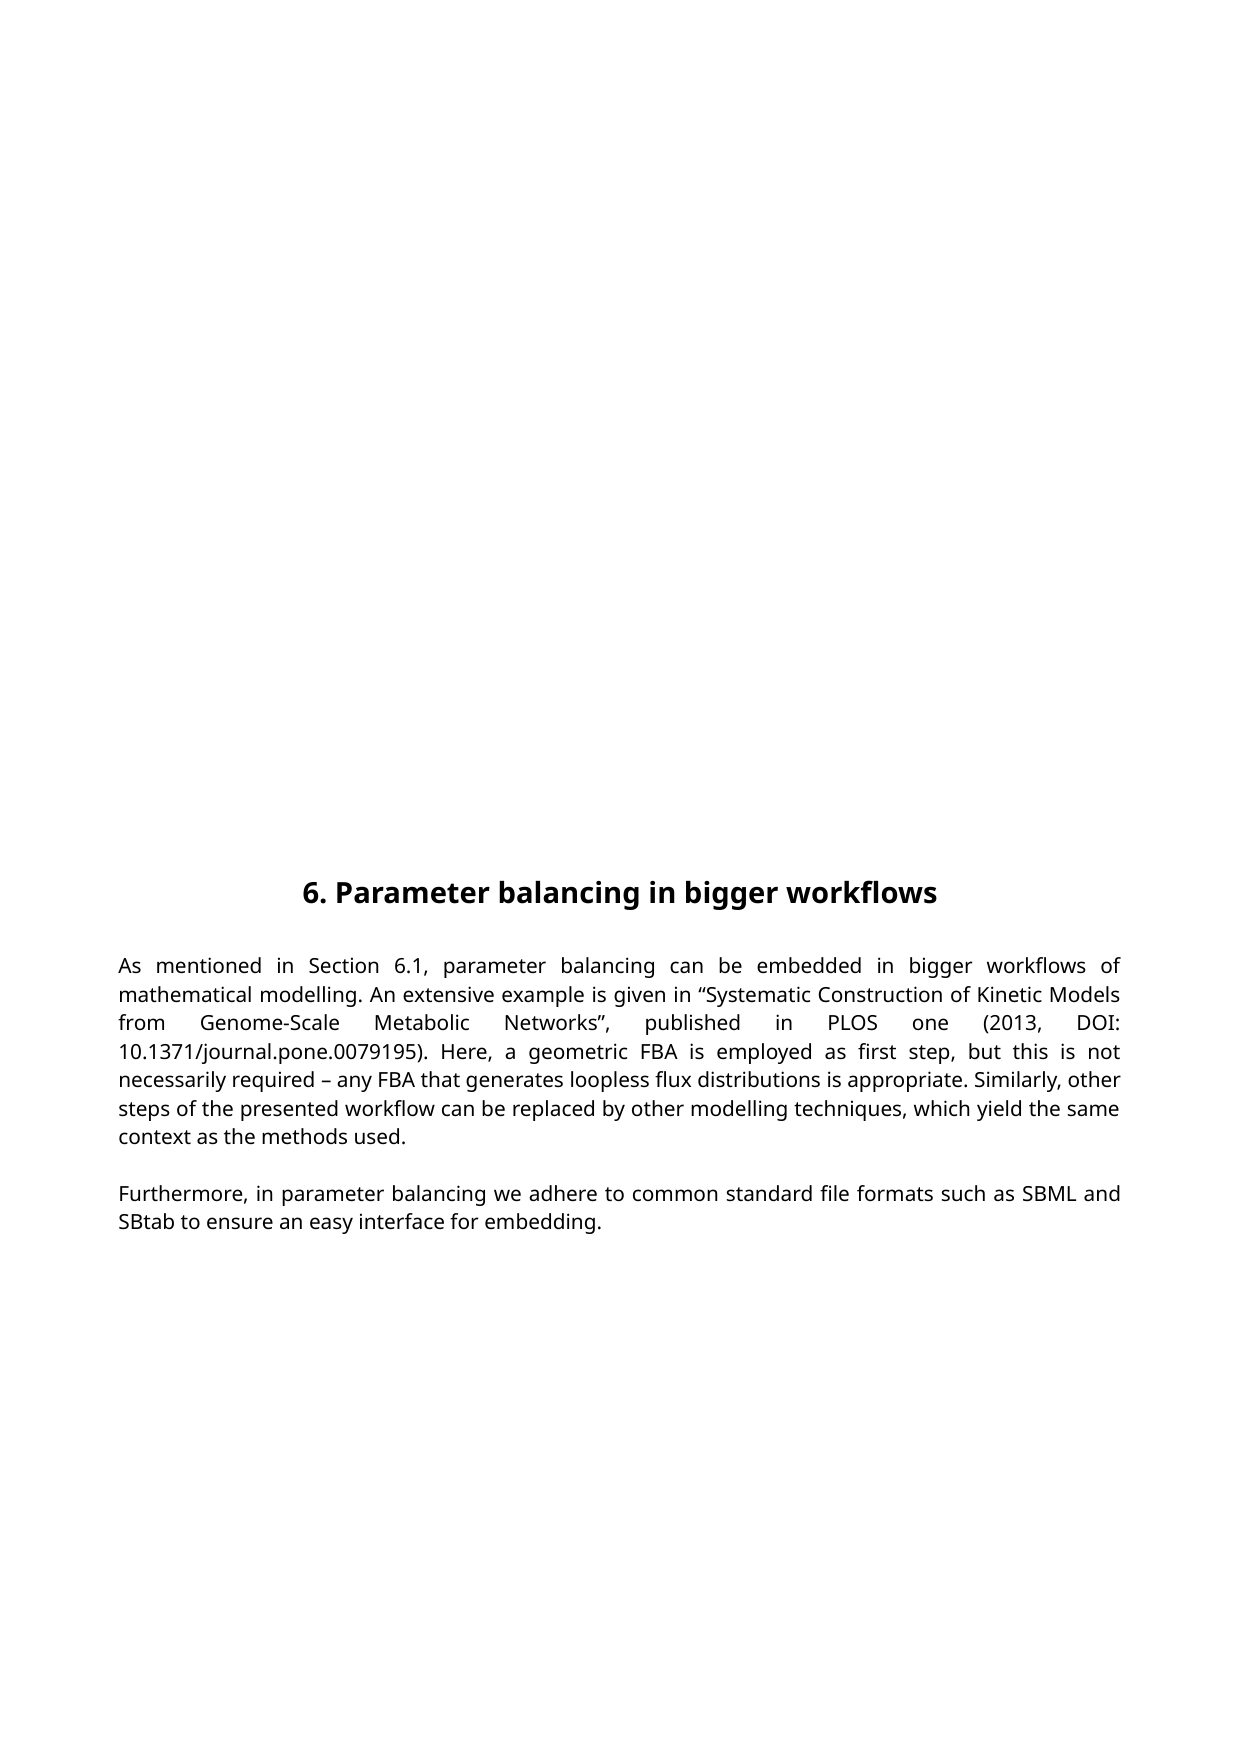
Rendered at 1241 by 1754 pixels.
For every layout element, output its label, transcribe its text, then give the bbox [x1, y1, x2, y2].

text As mentioned in Section 6.1, parameter balancing can be embedded in bigger workflows of mathematical modelling. An extensive example is given in “Systematic Construction of Kinetic Models from Genome-Scale Metabolic Networks”, published in PLOS one (2013, DOI: 10.1371/journal.pone.0079195). Here, a geometric FBA is employed as first step, but this is not necessarily required – any FBA that generates loopless flux distributions is appropriate. Similarly, other steps of the presented workflow can be replaced by other modelling techniques, which yield the same context as the methods used. [118, 952, 1122, 1151]
text 6. Parameter balancing in bigger workflows [118, 872, 1122, 912]
text Furthermore, in parameter balancing we adhere to common standard file formats such as SBML and SBtab to ensure an easy interface for embedding. [118, 1179, 1122, 1236]
